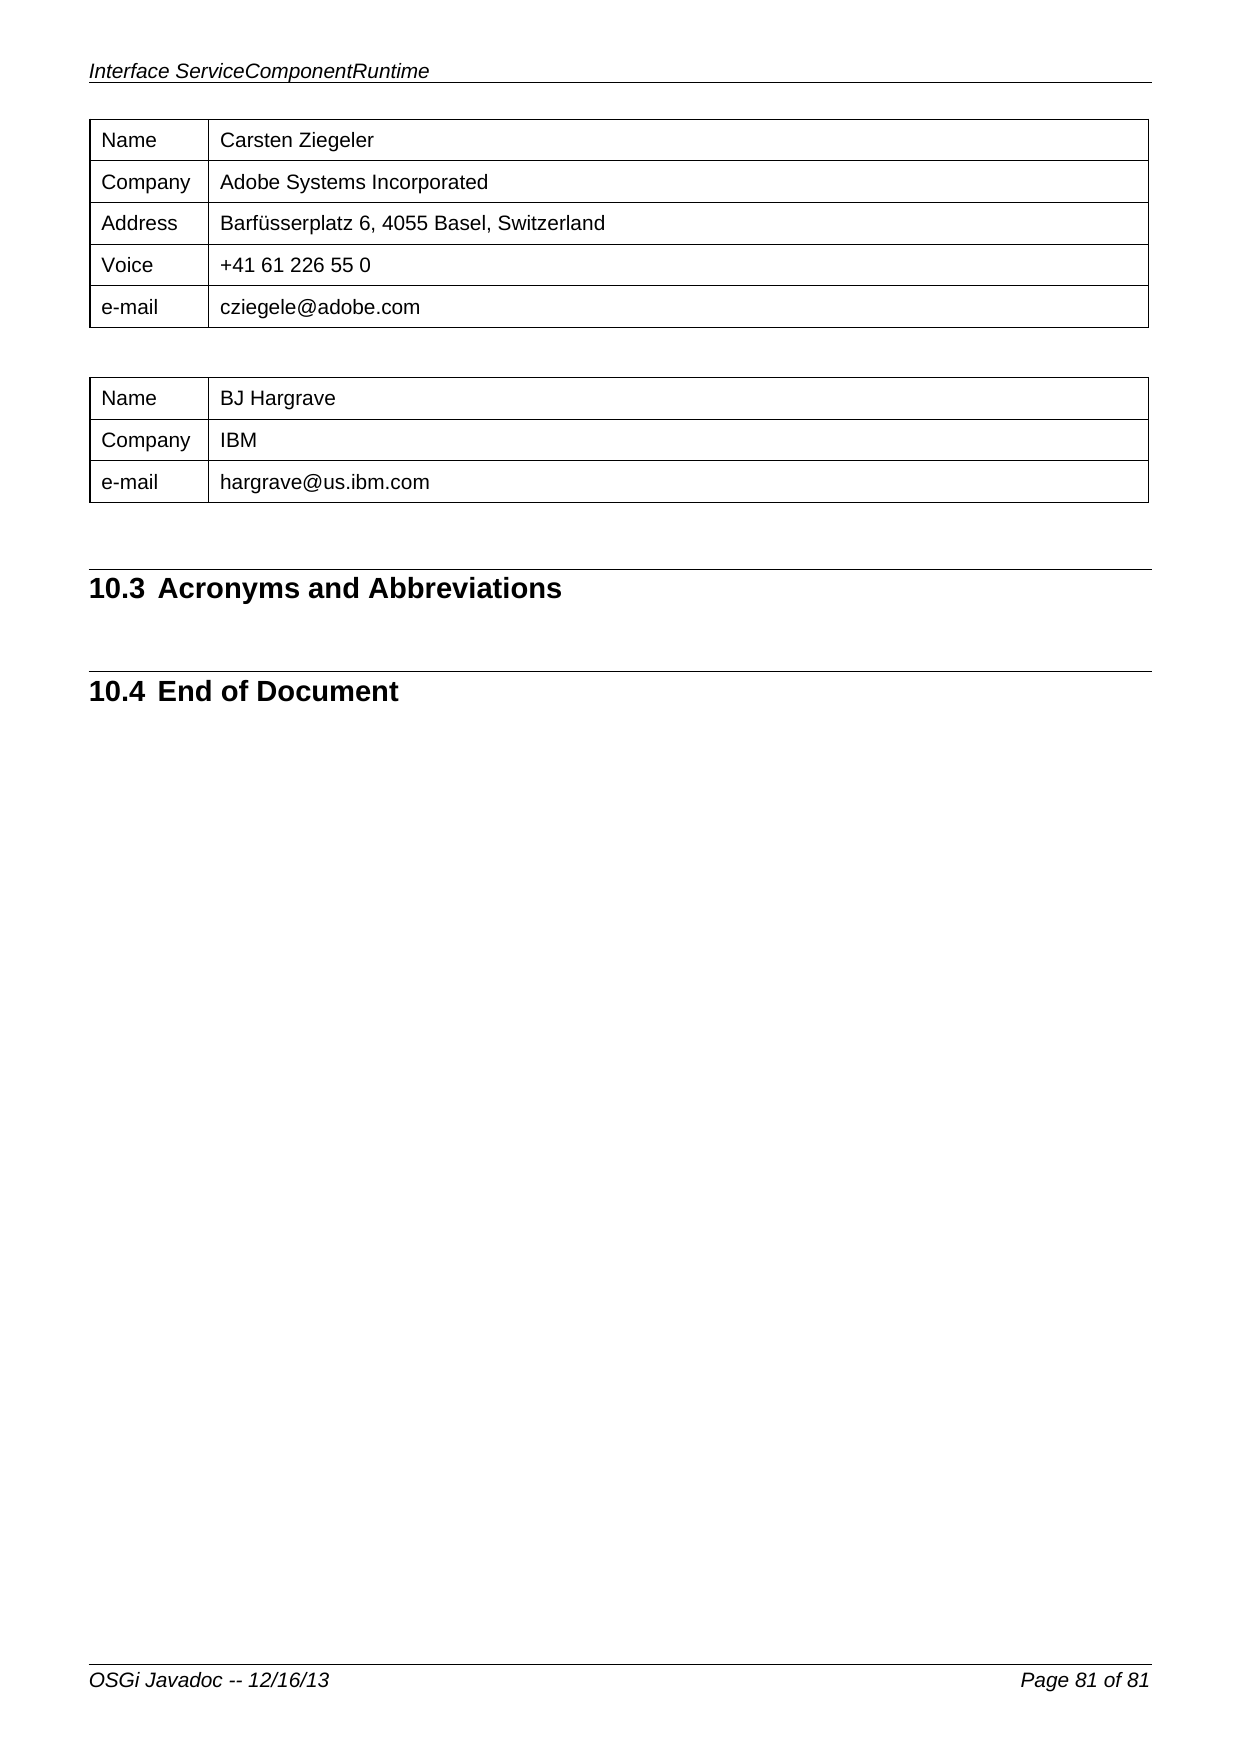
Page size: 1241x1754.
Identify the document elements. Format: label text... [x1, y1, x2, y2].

table_cell Company [91, 161, 208, 202]
subtitle End of Document [88, 672, 1152, 707]
subtitle Acronyms and Abbreviations [88, 570, 1152, 605]
table_header Carsten Ziegeler [209, 120, 1148, 160]
table_cell Barfüsserplatz 6, 4055 Basel, Switzerland [209, 203, 1148, 243]
table_cell Voice [91, 245, 208, 285]
table_cell e-mail [91, 461, 208, 502]
table_header BJ Hargrave [209, 378, 1148, 418]
table_cell Adobe Systems Incorporated [209, 161, 1148, 202]
table_cell +41 61 226 55 0 [209, 245, 1148, 285]
table_header Name [91, 120, 208, 160]
table_cell Address [91, 203, 208, 243]
table_cell IBM [209, 420, 1148, 460]
table_cell hargrave@us.ibm.com [209, 461, 1148, 502]
table_cell Company [91, 420, 208, 460]
table_cell e-mail [91, 286, 208, 327]
table_header Name [91, 378, 208, 418]
table_cell cziegele@adobe.com [209, 286, 1148, 327]
